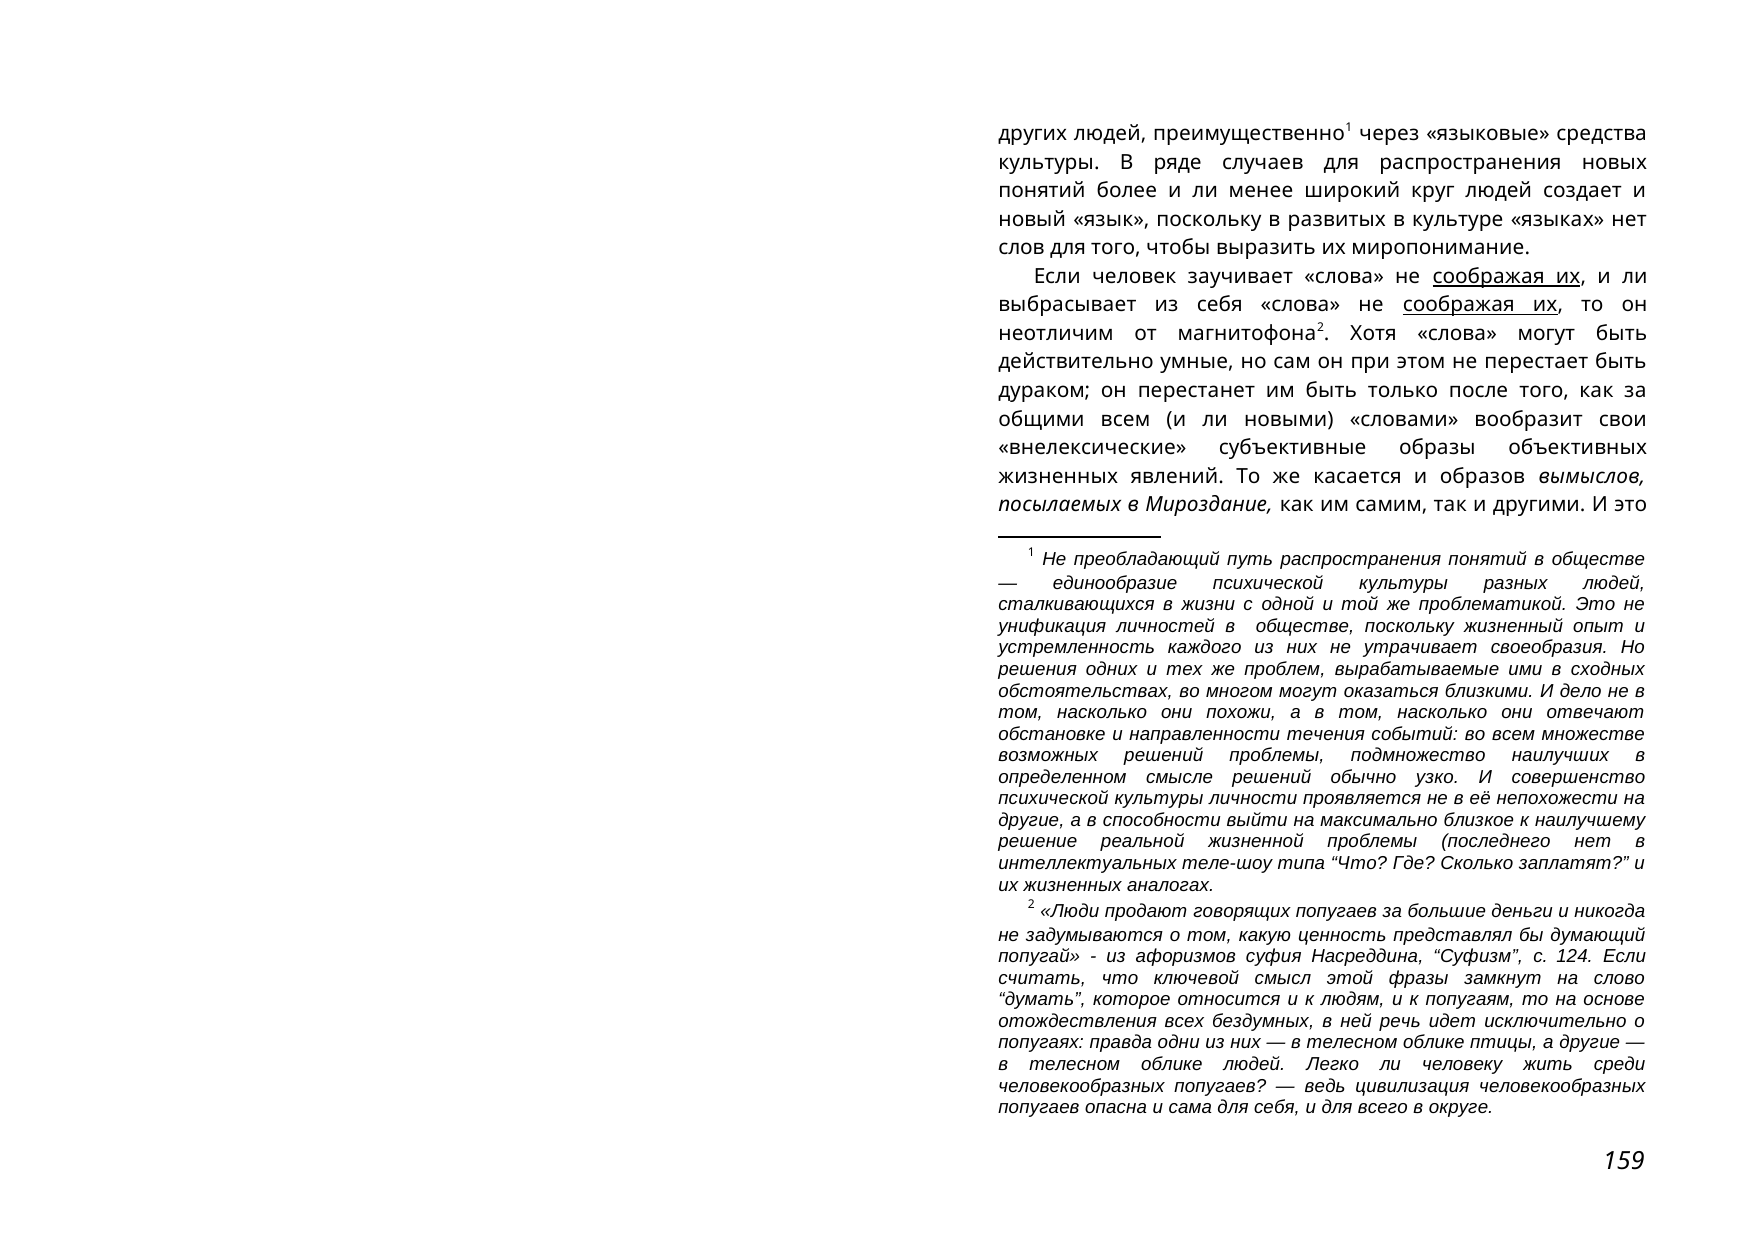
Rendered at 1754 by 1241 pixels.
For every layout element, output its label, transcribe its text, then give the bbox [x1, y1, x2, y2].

text других людей, преимущественно через «языковые» средства культуры. В ряде случаев для распространения новых понятий более и ли менее широкий круг людей создает и новый «язык», поскольку в развитых в культуре «языках» нет слов для того, чтобы выразить их миропонимание. [998, 118, 1648, 261]
text Если человек заучивает «слова» не соображая их, и ли выбрасывает из себя «слова» не соображая их, то он неотличим от магнитофона. Хотя «слова» могут быть действительно умные, но сам он при этом не перестает быть дураком; он перестанет им быть только после того, как за общими всем (и ли новыми) «словами» вообразит свои «внелексические» субъективные образы объективных жизненных явлений. То же касается и образов вымыслов, посылаемых в Мироздание, как им самим, так и другими. И это [998, 261, 1648, 518]
text «Люди продают говорящих попугаев за большие деньги и никогда не задумываются о том, какую ценность представлял бы думающий попугай» - из афоризмов суфия Насреддина, “Суфизм”, с. 124. Если считать, что ключевой смысл этой фразы замкнут на слово “думать”, которое относится и к людям, и к попугаям, то на основе отождествления всех бездумных, в ней речь идет исключительно о попугаях: правда одни из них — в телесном облике птицы, а другие — в телесном облике людей. Легко ли человеку жить среди человекообразных попугаев? — ведь цивилизация человекообразных попугаев опасна и сама для себя, и для всего в округе. [998, 895, 1648, 1118]
text Не преобладающий путь распространения понятий в обществе — единообразие психической культуры разных людей, сталкивающихся в жизни с одной и той же проблематикой. Это не унификация личностей в обществе, поскольку жизненный опыт и устремленность каждого из них не утрачивает своеобразия. Но решения одних и тех же проблем, вырабатываемые ими в сходных обстоятельствах, во многом могут оказаться близкими. И дело не в том, насколько они похожи, а в том, насколько они отвечают обстановке и направленности течения событий: во всем множестве возможных решений проблемы, подмножество наилучших в определенном смысле решений обычно узко. И совершенство психической культуры личности проявляется не в её непохожести на другие, а в способности выйти на максимально близкое к наилучшему решение реальной жизненной проблемы (последнего нет в интеллектуальных теле-шоу типа “Что? Где? Сколько заплатят?” и их жизненных аналогах. [998, 543, 1648, 895]
